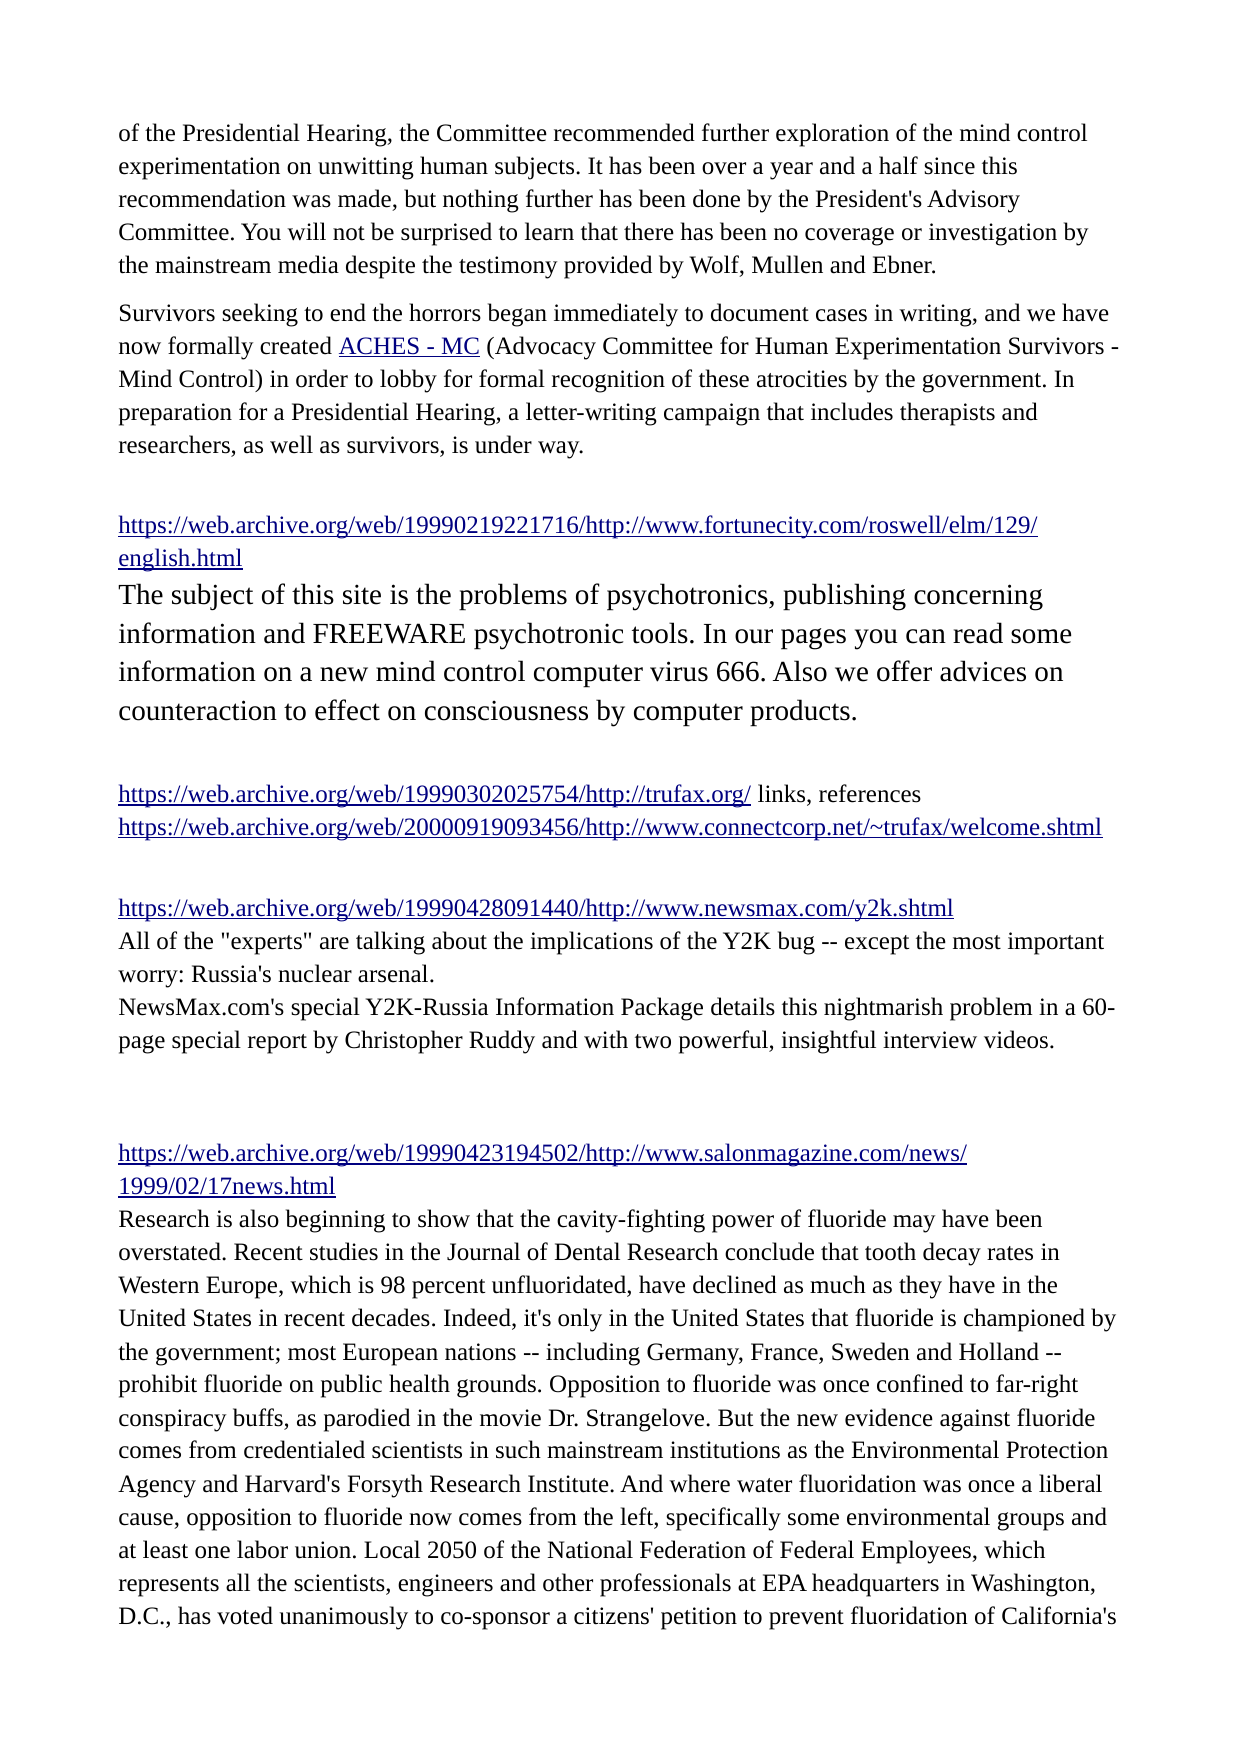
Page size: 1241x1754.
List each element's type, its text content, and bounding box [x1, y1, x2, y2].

text https://web.archive.org/web/19990219221716/http://www.fortunecity.com/roswell/elm/129/english.html The subject of this site is the problems of psychotronics, publishing concerning information and FREEWARE psychotronic tools. In our pages you can read some information on a new mind control computer virus 666. Also we offer advices on counteraction to effect on consciousness by computer products. [118, 511, 1122, 726]
list Survivors seeking to end the horrors began immediately to document cases in writing, and we have now formally created ACHES - MC (Advocacy Committee for Human Experimentation Survivors - Mind Control) in order to lobby for formal recognition of these atrocities by the government. In preparation for a Presidential Hearing, a letter-writing campaign that includes therapists and researchers, as well as survivors, is under way. [118, 298, 1122, 459]
text https://web.archive.org/web/19990423194502/http://www.salonmagazine.com/news/1999/02/17news.html Research is also beginning to show that the cavity-fighting power of fluoride may have been overstated. Recent studies in the Journal of Dental Research conclude that tooth decay rates in Western Europe, which is 98 percent unfluoridated, have declined as much as they have in the United States in recent decades. Indeed, it's only in the United States that fluoride is championed by the government; most European nations -- including Germany, France, Sweden and Holland -- prohibit fluoride on public health grounds. Opposition to fluoride was once confined to far-right conspiracy buffs, as parodied in the movie Dr. Strangelove. But the new evidence against fluoride comes from credentialed scientists in such mainstream institutions as the Environmental Protection Agency and Harvard's Forsyth Research Institute. And where water fluoridation was once a liberal cause, opposition to fluoride now comes from the left, specifically some environmental groups and at least one labor union. Local 2050 of the National Federation of Federal Employees, which represents all the scientists, engineers and other professionals at EPA headquarters in Washington, D.C., has voted unanimously to co-sponsor a citizens' petition to prevent fluoridation of California's [118, 1072, 1122, 1629]
text https://web.archive.org/web/19990428091440/http://www.newsmax.com/y2k.shtml All of the "experts" are talking about the implications of the Y2K bug -- except the most important worry: Russia's nuclear arsenal. NewsMax.com's special Y2K-Russia Information Package details this nightmarish problem in a 60-page special report by Christopher Ruddy and with two powerful, insightful interview videos. [118, 893, 1122, 1053]
text https://web.archive.org/web/19990302025754/http://trufax.org/ links, references https://web.archive.org/web/20000919093456/http://www.connectcorp.net/~trufax/welcome.shtml [118, 746, 1122, 874]
list of the Presidential Hearing, the Committee recommended further exploration of the mind control experimentation on unwitting human subjects. It has been over a year and a half since this recommendation was made, but nothing further has been done by the President's Advisory Committee. You will not be surprised to learn that there has been no coverage or investigation by the mainstream media despite the testimony provided by Wolf, Mullen and Ebner. [118, 118, 1122, 279]
